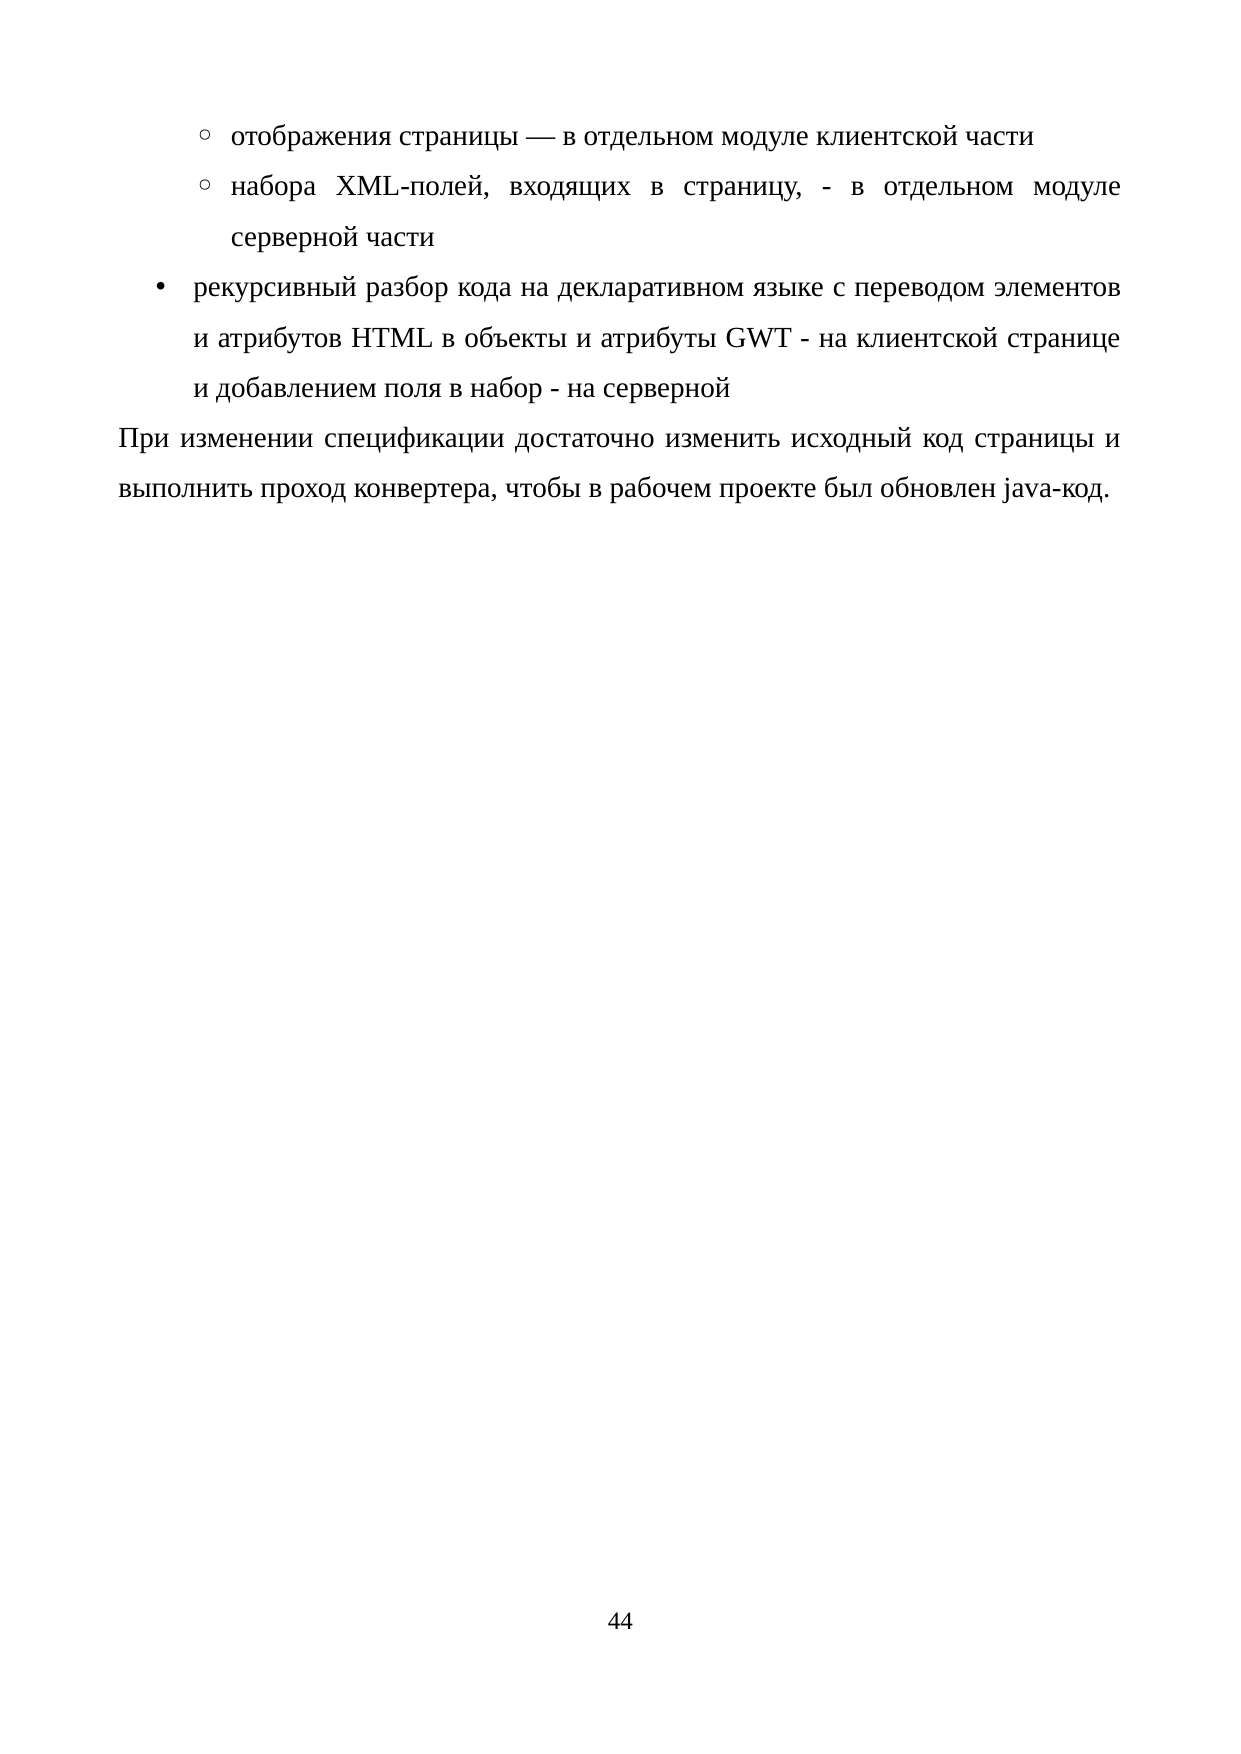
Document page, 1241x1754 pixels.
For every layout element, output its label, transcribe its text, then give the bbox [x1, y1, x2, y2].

list отображения страницы — в отдельном модуле клиентской части [193, 118, 1122, 152]
list рекурсивный разбор кода на декларативном языке с переводом элементов и атрибутов HTML в объекты и атрибуты GWT - на клиентской странице и добавлением поля в набор - на серверной [156, 269, 1122, 403]
list При изменении спецификации достаточно изменить исходный код страницы и выполнить проход конвертера, чтобы в рабочем проекте был обновлен java-код. [81, 420, 1122, 504]
list набора XML-полей, входящих в страницу, - в отдельном модуле серверной части [193, 168, 1122, 252]
